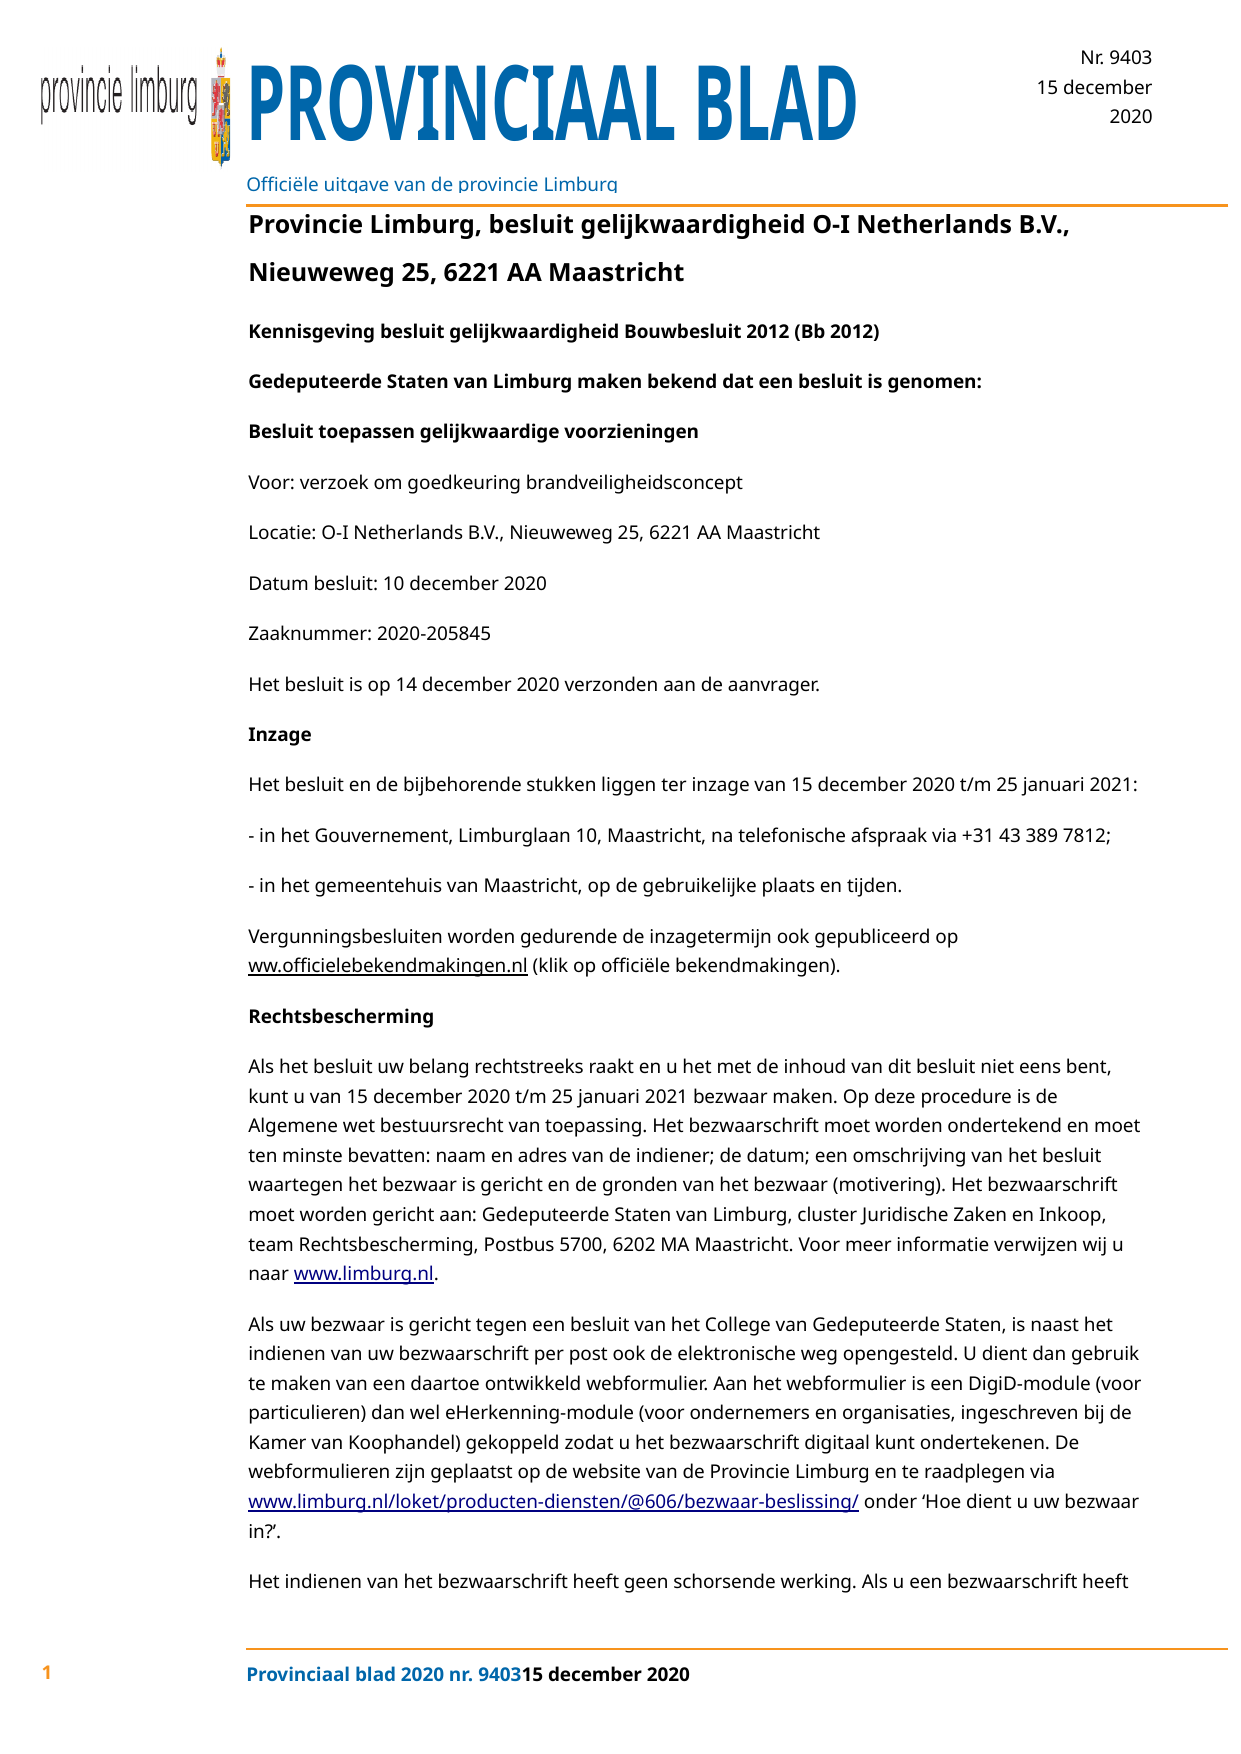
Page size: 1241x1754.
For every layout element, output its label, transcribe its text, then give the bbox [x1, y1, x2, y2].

text Datum besluit: 10 december 2020 [248, 570, 1152, 596]
text Zaaknummer: 2020-205845 [248, 620, 1152, 646]
text Besluit toepassen gelijkwaardige voorzieningen [248, 419, 1152, 444]
text Inzage [248, 721, 1152, 747]
text Kennisgeving besluit gelijkwaardigheid Bouwbesluit 2012 (Bb 2012) [248, 318, 1152, 344]
text Locatie: O-I Netherlands B.V., Nieuweweg 25, 6221 AA Maastricht [248, 519, 1152, 545]
text - in het gemeentehuis van Maastricht, op de gebruikelijke plaats en tijden. [248, 872, 1152, 898]
text Rechtsbescherming [248, 1003, 1152, 1029]
text Gedeputeerde Staten van Limburg maken bekend dat een besluit is genomen: [248, 368, 1152, 394]
text Het besluit is op 14 december 2020 verzonden aan de aanvrager. [248, 671, 1152, 697]
text Als uw bezwaar is gericht tegen een besluit van het College van Gedeputeerde Staten, is naast het indienen van uw bezwaarschrift per post ook de elektronische weg opengesteld. U dient dan gebruik te maken van een daartoe ontwikkeld webformulier. Aan het webformulier is een DigiD-module (voor particulieren) dan wel eHerkenning-module (voor ondernemers en organisaties, ingeschreven bij de Kamer van Koophandel) gekoppeld zodat u het bezwaarschrift digitaal kunt ondertekenen. De webformulieren zijn geplaatst op de website van de Provincie Limburg en te raadplegen via www.limburg.nl/loket/producten-diensten/@606/bezwaar-beslissing/ onder ‘Hoe dient u uw bezwaar in?’. [248, 1311, 1152, 1544]
text - in het Gouvernement, Limburglaan 10, Maastricht, na telefonische afspraak via +31 43 389 7812; [248, 822, 1152, 848]
text Het besluit en de bijbehorende stukken liggen ter inzage van 15 december 2020 t/m 25 januari 2021: [248, 772, 1152, 797]
text Het indienen van het bezwaarschrift heeft geen schorsende werking. Als u een bezwaarschrift heeft [248, 1568, 1152, 1594]
text Provincie Limburg, besluit gelijkwaardigheid O-I Netherlands B.V., Nieuweweg 25, 6221 AA Maastricht [248, 207, 1152, 288]
picture [41, 47, 231, 172]
text Als het besluit uw belang rechtstreeks raakt en u het met de inhoud van dit besluit niet eens bent, kunt u van 15 december 2020 t/m 25 januari 2021 bezwaar maken. Op deze procedure is de Algemene wet bestuursrecht van toepassing. Het bezwaarschrift moet worden ondertekend en moet ten minste bevatten: naam en adres van de indiener; de datum; een omschrijving van het besluit waartegen het bezwaar is gericht en de gronden van het bezwaar (motivering). Het bezwaarschrift moet worden gericht aan: Gedeputeerde Staten van Limburg, cluster Juridische Zaken en Inkoop, team Rechtsbescherming, Postbus 5700, 6202 MA Maastricht. Voor meer informatie verwijzen wij u naar www.limburg.nl. [248, 1053, 1152, 1286]
text Vergunningsbesluiten worden gedurende de inzagetermijn ook gepubliceerd op ww.officielebekendmakingen.nl (klik op officiële bekendmakingen). [248, 923, 1152, 978]
text Voor: verzoek om goedkeuring brandveiligheidsconcept [248, 469, 1152, 495]
